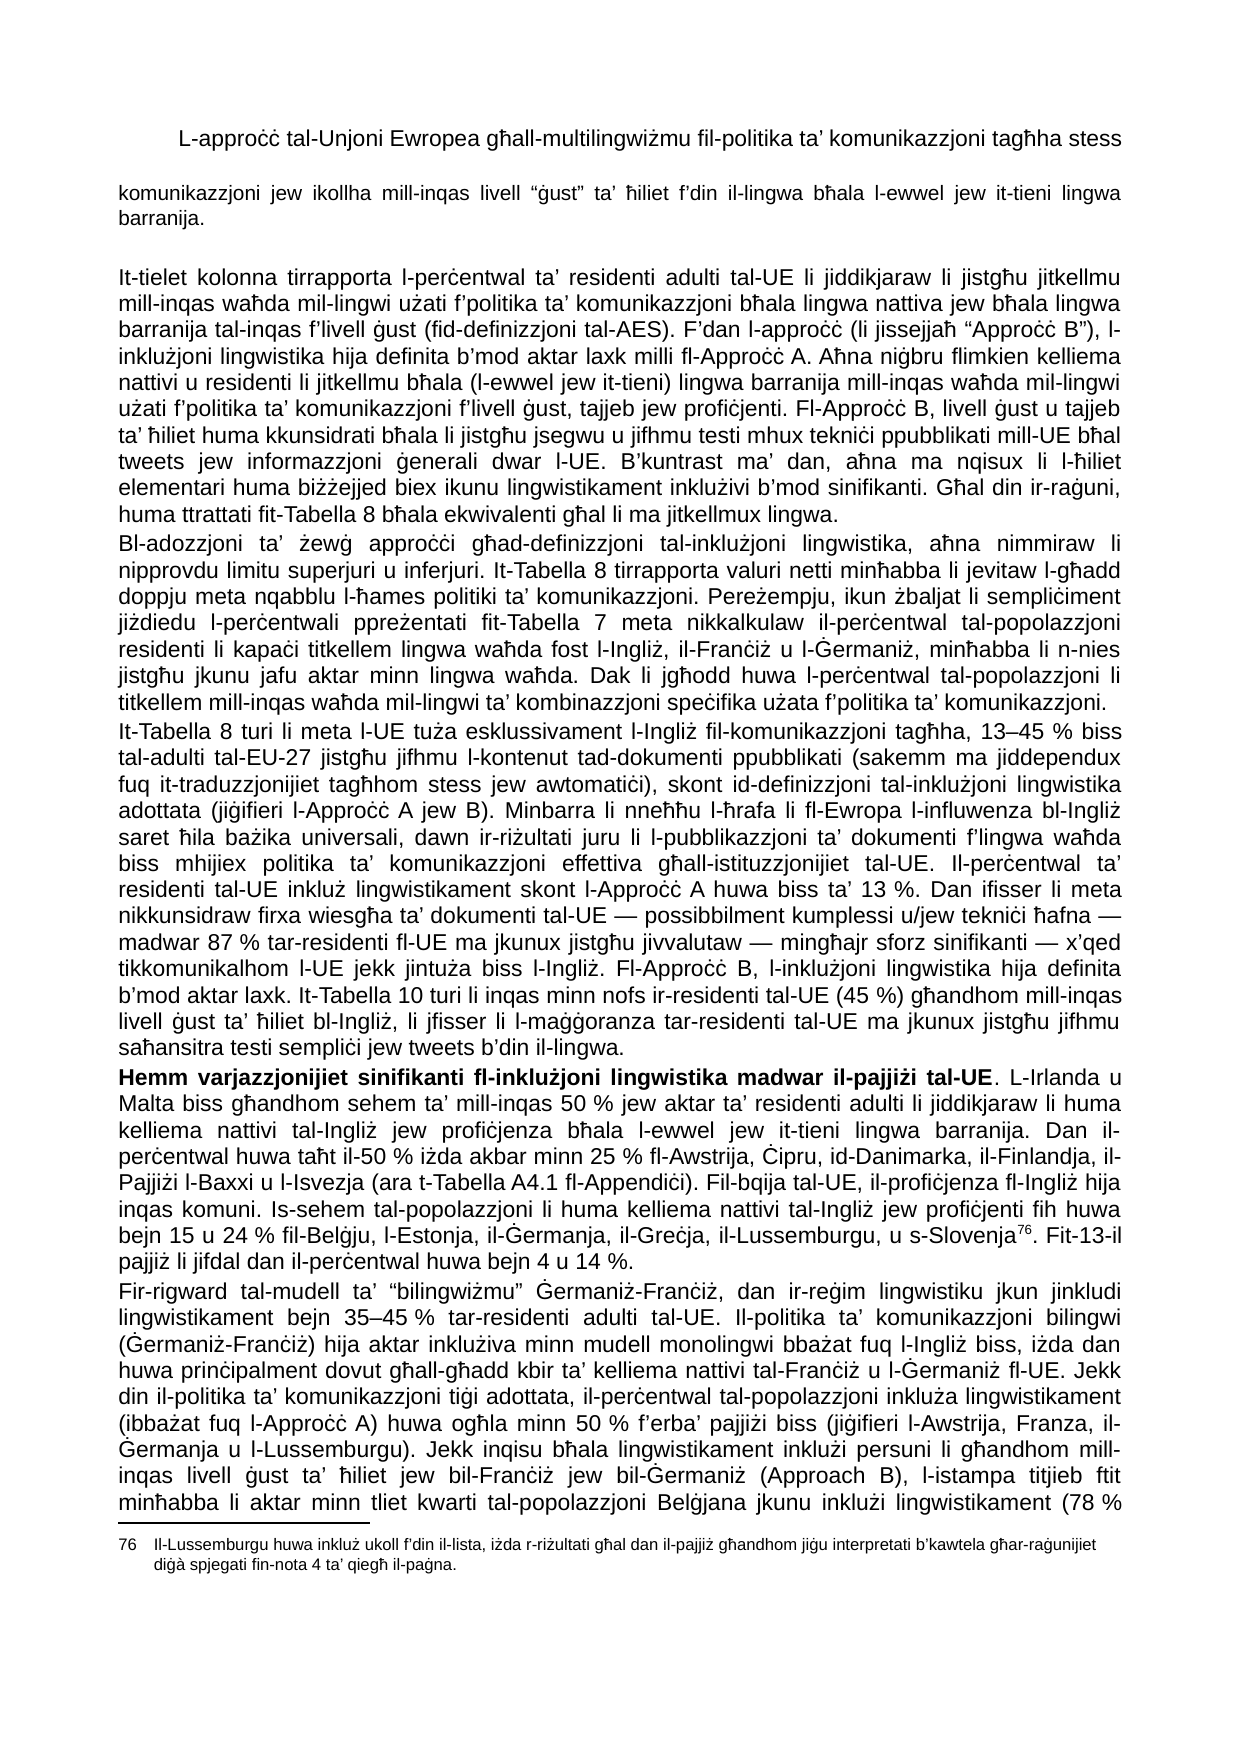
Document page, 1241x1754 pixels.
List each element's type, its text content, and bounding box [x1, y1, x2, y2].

text komunikazzjoni jew ikollha mill-inqas livell “ġust” ta’ ħiliet f’din il-lingwa bħala l-ewwel jew it-tieni lingwa barranija. [118, 180, 1122, 231]
text Hemm varjazzjonijiet sinifikanti fl-inklużjoni lingwistika madwar il-pajjiżi tal-UE. L-Irlanda u Malta biss għandhom sehem ta’ mill-inqas 50 % jew aktar ta’ residenti adulti li jiddikjaraw li huma kelliema nattivi tal-Ingliż jew profiċjenza bħala l-ewwel jew it-tieni lingwa barranija. Dan il-perċentwal huwa taħt il-50 % iżda akbar minn 25 % fl-Awstrija, Ċipru, id-Danimarka, il-Finlandja, il-Pajjiżi l-Baxxi u l-Isvezja (ara t-Tabella A4.1 fl-Appendiċi). Fil-bqija tal-UE, il-profiċjenza fl-Ingliż hija inqas komuni. Is-sehem tal-popolazzjoni li huma kelliema nattivi tal-Ingliż jew profiċjenti fih huwa bejn 15 u 24 % fil-Belġju, l-Estonja, il-Ġermanja, il-Greċja, il-Lussemburgu, u s-Slovenja. Fit-13-il pajjiż li jifdal dan il-perċentwal huwa bejn 4 u 14 %. [118, 1064, 1122, 1275]
text Bl-adozzjoni ta’ żewġ approċċi għad-definizzjoni tal-inklużjoni lingwistika, aħna nimmiraw li nipprovdu limitu superjuri u inferjuri. It-Tabella 8 tirrapporta valuri netti minħabba li jevitaw l-għadd doppju meta nqabblu l-ħames politiki ta’ komunikazzjoni. Pereżempju, ikun żbaljat li sempliċiment jiżdiedu l-perċentwali ppreżentati fit-Tabella 7 meta nikkalkulaw il-perċentwal tal-popolazzjoni residenti li kapaċi titkellem lingwa waħda fost l-Ingliż, il-Franċiż u l-Ġermaniż, minħabba li n-nies jistgħu jkunu jafu aktar minn lingwa waħda. Dak li jgħodd huwa l-perċentwal tal-popolazzjoni li titkellem mill-inqas waħda mil-lingwi ta’ kombinazzjoni speċifika użata f’politika ta’ komunikazzjoni. [118, 530, 1122, 715]
text Fir-rigward tal-mudell ta’ “bilingwiżmu” Ġermaniż-Franċiż, dan ir-reġim lingwistiku jkun jinkludi lingwistikament bejn 35–45 % tar-residenti adulti tal-UE. Il-politika ta’ komunikazzjoni bilingwi (Ġermaniż-Franċiż) hija aktar inklużiva minn mudell monolingwi bbażat fuq l-Ingliż biss, iżda dan huwa prinċipalment dovut għall-għadd kbir ta’ kelliema nattivi tal-Franċiż u l-Ġermaniż fl-UE. Jekk din il-politika ta’ komunikazzjoni tiġi adottata, il-perċentwal tal-popolazzjoni inkluża lingwistikament (ibbażat fuq l-Approċċ A) huwa ogħla minn 50 % f’erba’ pajjiżi biss (jiġifieri l-Awstrija, Franza, il-Ġermanja u l-Lussemburgu). Jekk inqisu bħala lingwistikament inklużi persuni li għandhom mill-inqas livell ġust ta’ ħiliet jew bil-Franċiż jew bil-Ġermaniż (Approach B), l-istampa titjieb ftit minħabba li aktar minn tliet kwarti tal-popolazzjoni Belġjana jkunu inklużi lingwistikament (78 % [118, 1278, 1122, 1515]
text Il-Lussemburgu huwa inkluż ukoll f’din il-lista, iżda r-riżultati għal dan il-pajjiż għandhom jiġu interpretati b’kawtela għar-raġunijiet diġà spjegati fin-nota 4 ta’ qiegħ il-paġna. [118, 1535, 1122, 1573]
text It-Tabella 8 turi li meta l-UE tuża esklussivament l-Ingliż fil-komunikazzjoni tagħha, 13–45 % biss tal-adulti tal-EU-27 jistgħu jifhmu l-kontenut tad-dokumenti ppubblikati (sakemm ma jiddependux fuq it-traduzzjonijiet tagħhom stess jew awtomatiċi), skont id-definizzjoni tal-inklużjoni lingwistika adottata (jiġifieri l-Approċċ A jew B). Minbarra li nneħħu l-ħrafa li fl-Ewropa l-influwenza bl-Ingliż saret ħila bażika universali, dawn ir-riżultati juru li l-pubblikazzjoni ta’ dokumenti f’lingwa waħda biss mhijiex politika ta’ komunikazzjoni effettiva għall-istituzzjonijiet tal-UE. Il-perċentwal ta’ residenti tal-UE inkluż lingwistikament skont l-Approċċ A huwa biss ta’ 13 %. Dan ifisser li meta nikkunsidraw firxa wiesgħa ta’ dokumenti tal-UE — possibbilment kumplessi u/jew tekniċi ħafna — madwar 87 % tar-residenti fl-UE ma jkunux jistgħu jivvalutaw — mingħajr sforz sinifikanti — x’qed tikkomunikalhom l-UE jekk jintuża biss l-Ingliż. Fl-Approċċ B, l-inklużjoni lingwistika hija definita b’mod aktar laxk. It-Tabella 10 turi li inqas minn nofs ir-residenti tal-UE (45 %) għandhom mill-inqas livell ġust ta’ ħiliet bl-Ingliż, li jfisser li l-maġġoranza tar-residenti tal-UE ma jkunux jistgħu jifhmu saħansitra testi sempliċi jew tweets b’din il-lingwa. [118, 718, 1122, 1061]
text It-tielet kolonna tirrapporta l-perċentwal ta’ residenti adulti tal-UE li jiddikjaraw li jistgħu jitkellmu mill-inqas waħda mil-lingwi użati f’politika ta’ komunikazzjoni bħala lingwa nattiva jew bħala lingwa barranija tal-inqas f’livell ġust (fid-definizzjoni tal-AES). F’dan l-approċċ (li jissejjaħ “Approċċ B”), l-inklużjoni lingwistika hija definita b’mod aktar laxk milli fl-Approċċ A. Aħna niġbru flimkien kelliema nattivi u residenti li jitkellmu bħala (l-ewwel jew it-tieni) lingwa barranija mill-inqas waħda mil-lingwi użati f’politika ta’ komunikazzjoni f’livell ġust, tajjeb jew profiċjenti. Fl-Approċċ B, livell ġust u tajjeb ta’ ħiliet huma kkunsidrati bħala li jistgħu jsegwu u jifhmu testi mhux tekniċi ppubblikati mill-UE bħal tweets jew informazzjoni ġenerali dwar l-UE. B’kuntrast ma’ dan, aħna ma nqisux li l-ħiliet elementari huma biżżejjed biex ikunu lingwistikament inklużivi b’mod sinifikanti. Għal din ir-raġuni, huma ttrattati fit-Tabella 8 bħala ekwivalenti għal li ma jitkellmux lingwa. [118, 263, 1122, 527]
